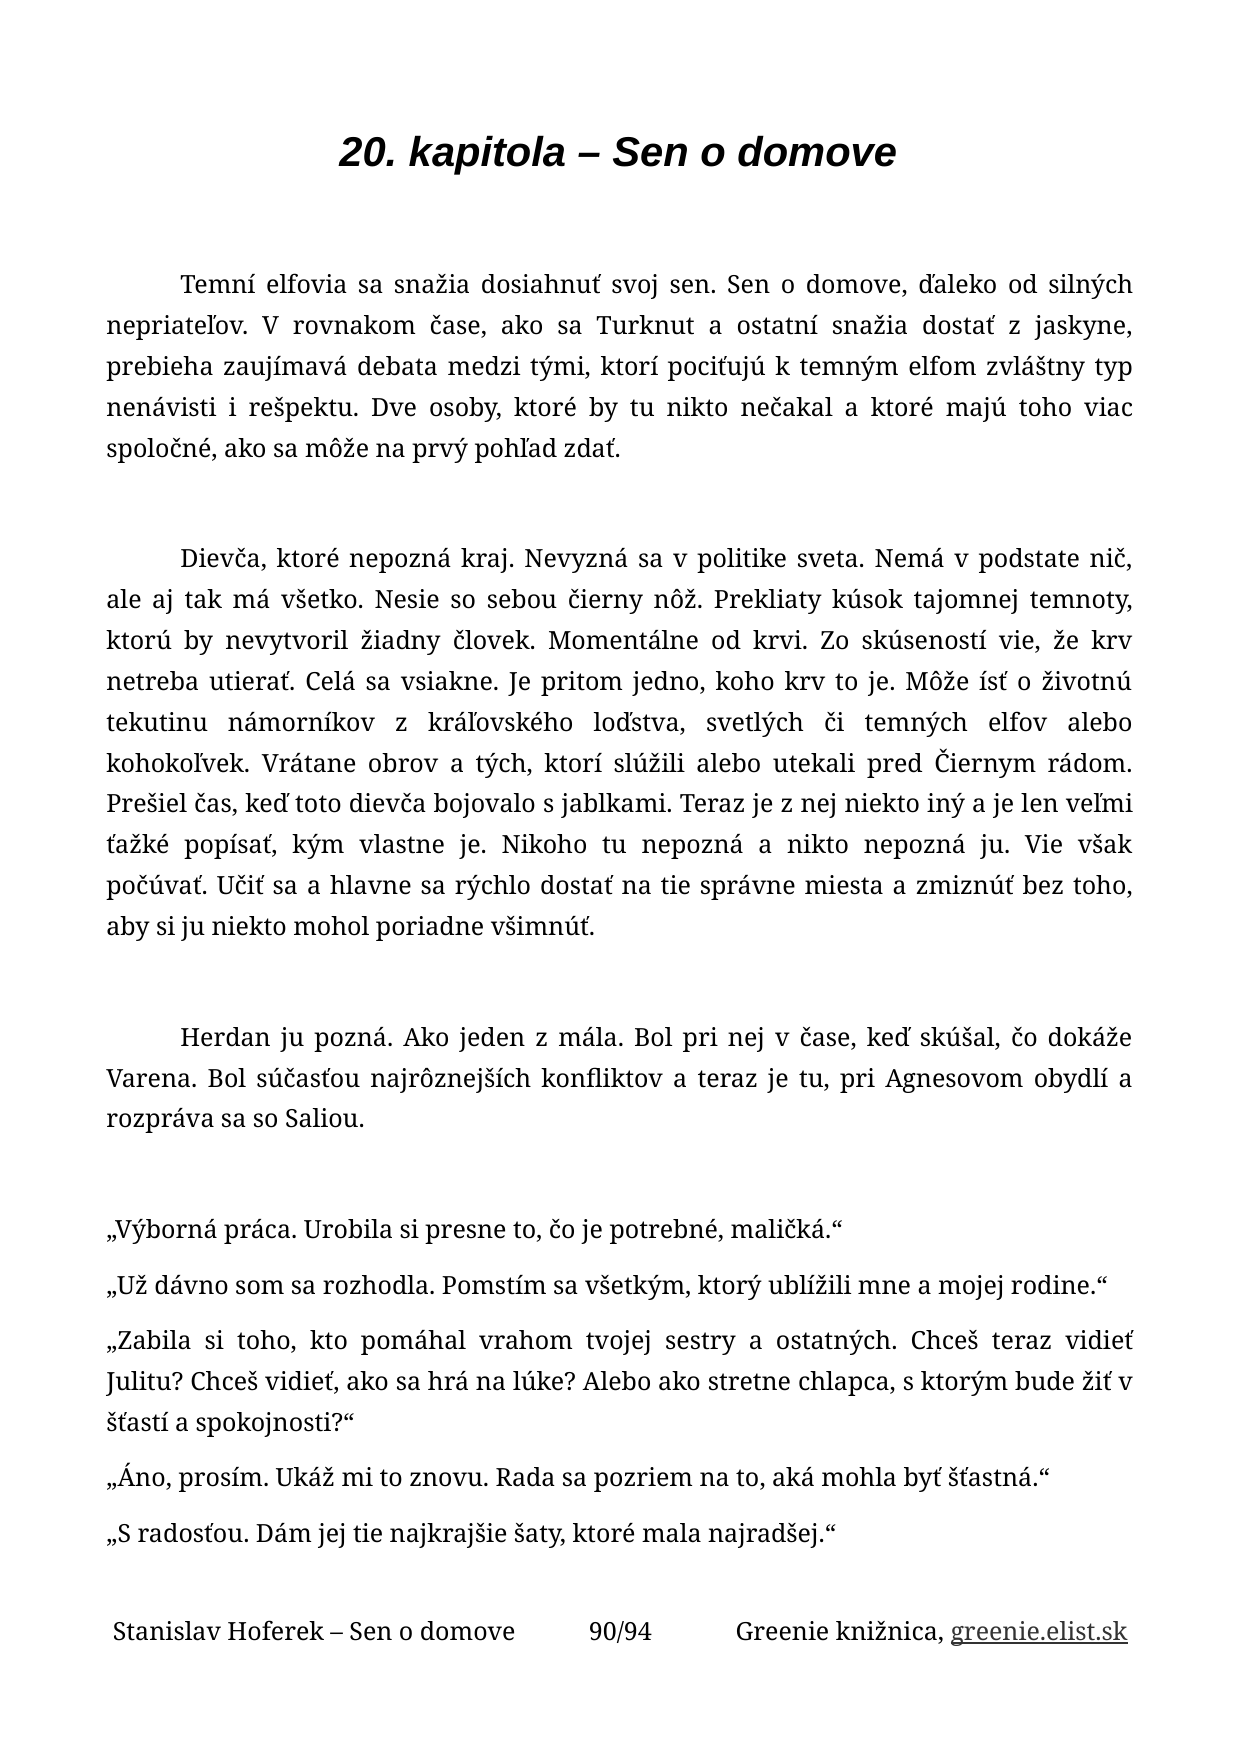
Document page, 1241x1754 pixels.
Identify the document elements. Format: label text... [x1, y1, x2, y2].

text „Áno, prosím. Ukáž mi to znovu. Rada sa pozriem na to, aká mohla byť šťastná.“ [106, 1460, 1134, 1494]
text „Zabila si toho, kto pomáhal vrahom tvojej sestry a ostatných. Chceš teraz vidieť Julitu? Chceš vidieť, ako sa hrá na lúke? Alebo ako stretne chlapca, s ktorým bude žiť v šťastí a spokojnosti?“ [106, 1323, 1134, 1438]
text Temní elfovia sa snažia dosiahnuť svoj sen. Sen o domove, ďaleko od silných nepriateľov. V rovnakom čase, ako sa Turknut a ostatní snažia dostať z jaskyne, prebieha zaujímavá debata medzi tými, ktorí pociťujú k temným elfom zvláštny typ nenávisti i rešpektu. Dve osoby, ktoré by tu nikto nečakal a ktoré majú toho viac spoločné, ako sa môže na prvý pohľad zdať. [106, 267, 1134, 464]
text Dievča, ktoré nepozná kraj. Nevyzná sa v politike sveta. Nemá v podstate nič, ale aj tak má všetko. Nesie so sebou čierny nôž. Prekliaty kúsok tajomnej temnoty, ktorú by nevytvoril žiadny človek. Momentálne od krvi. Zo skúseností vie, že krv netreba utierať. Celá sa vsiakne. Je pritom jedno, koho krv to je. Môže ísť o životnú tekutinu námorníkov z kráľovského loďstva, svetlých či temných elfov alebo kohokoľvek. Vrátane obrov a tých, ktorí slúžili alebo utekali pred Čiernym rádom. Prešiel čas, keď toto dievča bojovalo s jablkami. Teraz je z nej niekto iný a je len veľmi ťažké popísať, kým vlastne je. Nikoho tu nepozná a nikto nepozná ju. Vie však počúvať. Učiť sa a hlavne sa rýchlo dostať na tie správne miesta a zmiznúť bez toho, aby si ju niekto mohol poriadne všimnúť. [106, 541, 1134, 943]
text „Už dávno som sa rozhodla. Pomstím sa všetkým, ktorý ublížili mne a mojej rodine.“ [106, 1267, 1134, 1301]
text Herdan ju pozná. Ako jeden z mála. Bol pri nej v čase, keď skúšal, čo dokáže Varena. Bol súčasťou najrôznejších konfliktov a teraz je tu, pri Agnesovom obydlí a rozpráva sa so Saliou. [106, 1019, 1134, 1135]
text „S radosťou. Dám jej tie najkrajšie šaty, ktoré mala najradšej.“ [106, 1515, 1134, 1549]
subtitle 20. kapitola – Sen o domove [106, 127, 1134, 175]
text „Výborná práca. Urobila si presne to, čo je potrebné, maličká.“ [106, 1212, 1134, 1246]
